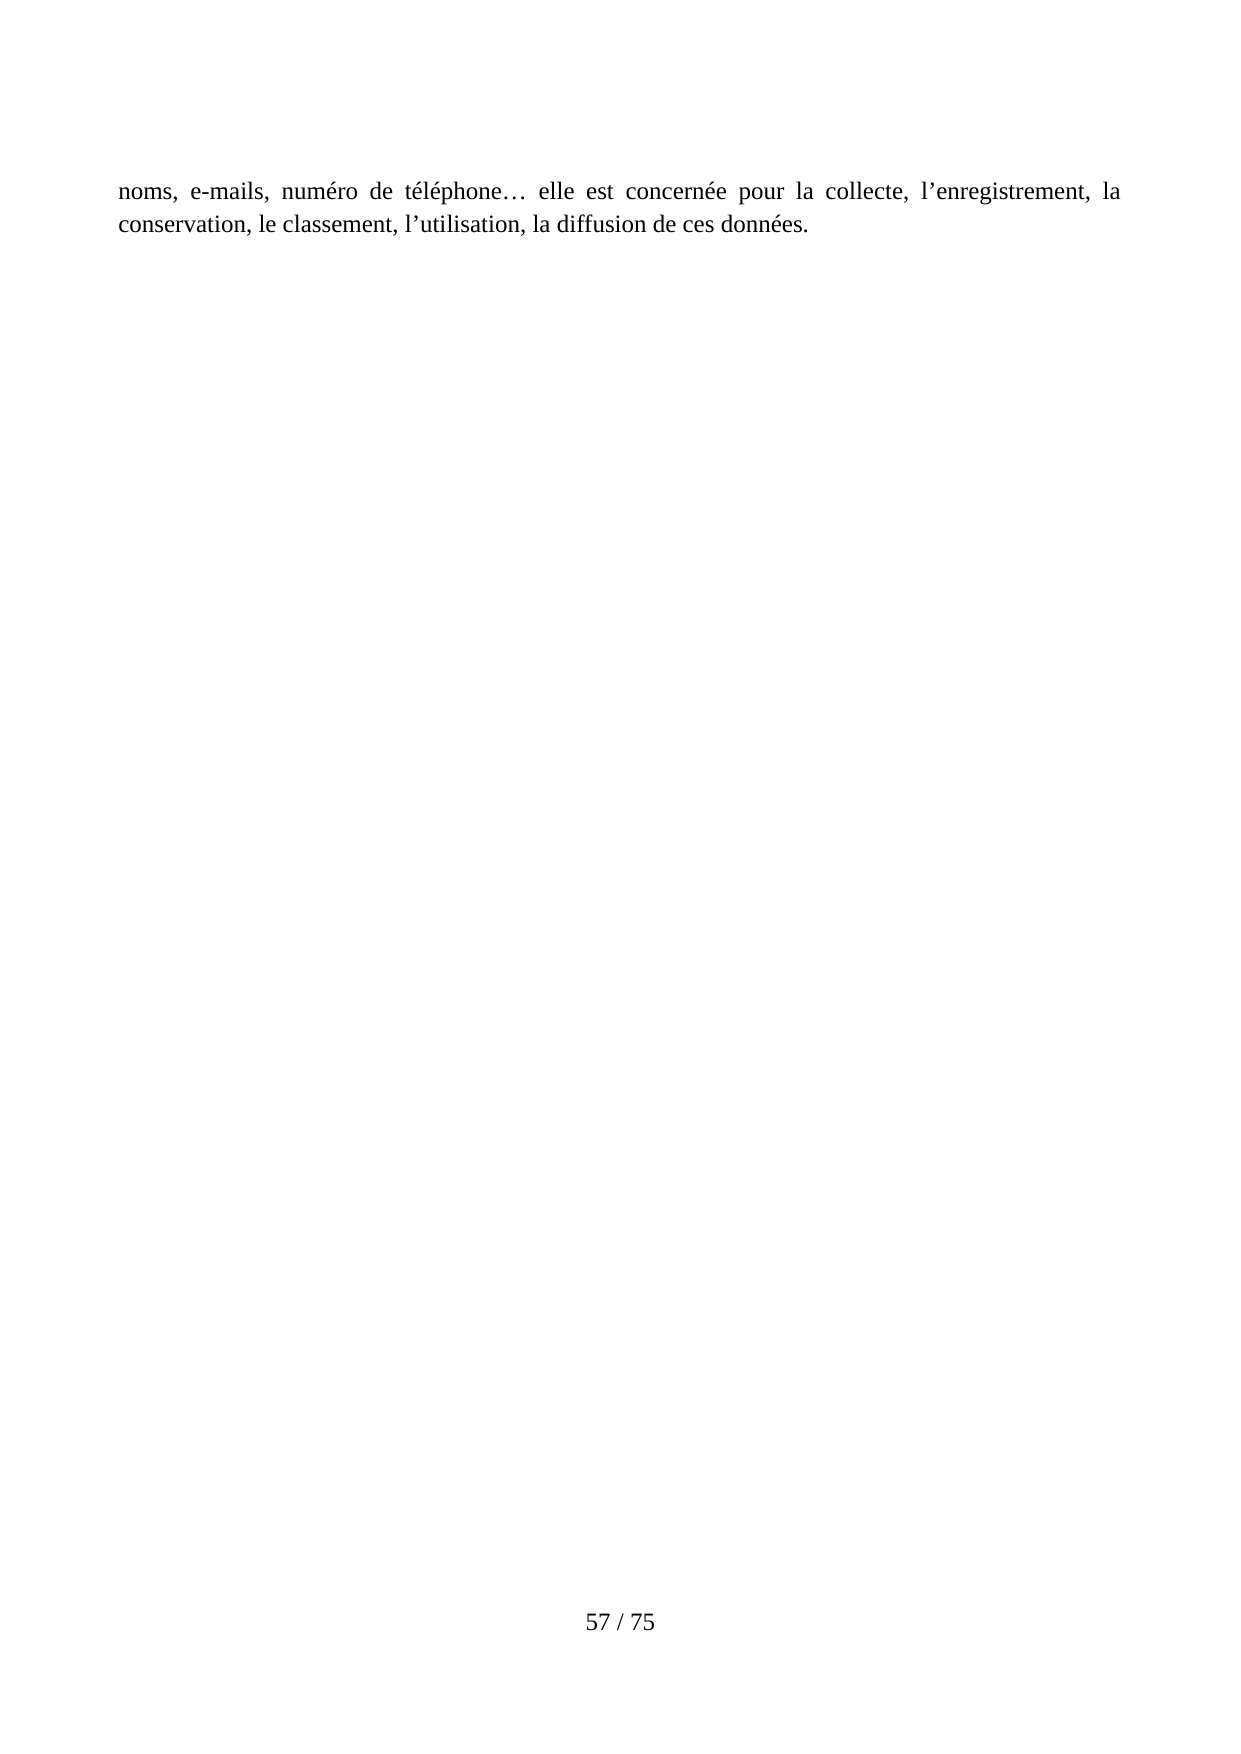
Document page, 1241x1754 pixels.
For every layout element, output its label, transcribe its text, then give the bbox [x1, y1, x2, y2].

text noms, e-mails, numéro de téléphone… elle est concernée pour la collecte, l’enregistrement, la conservation, le classement, l’utilisation, la diffusion de ces données. [118, 176, 1122, 238]
